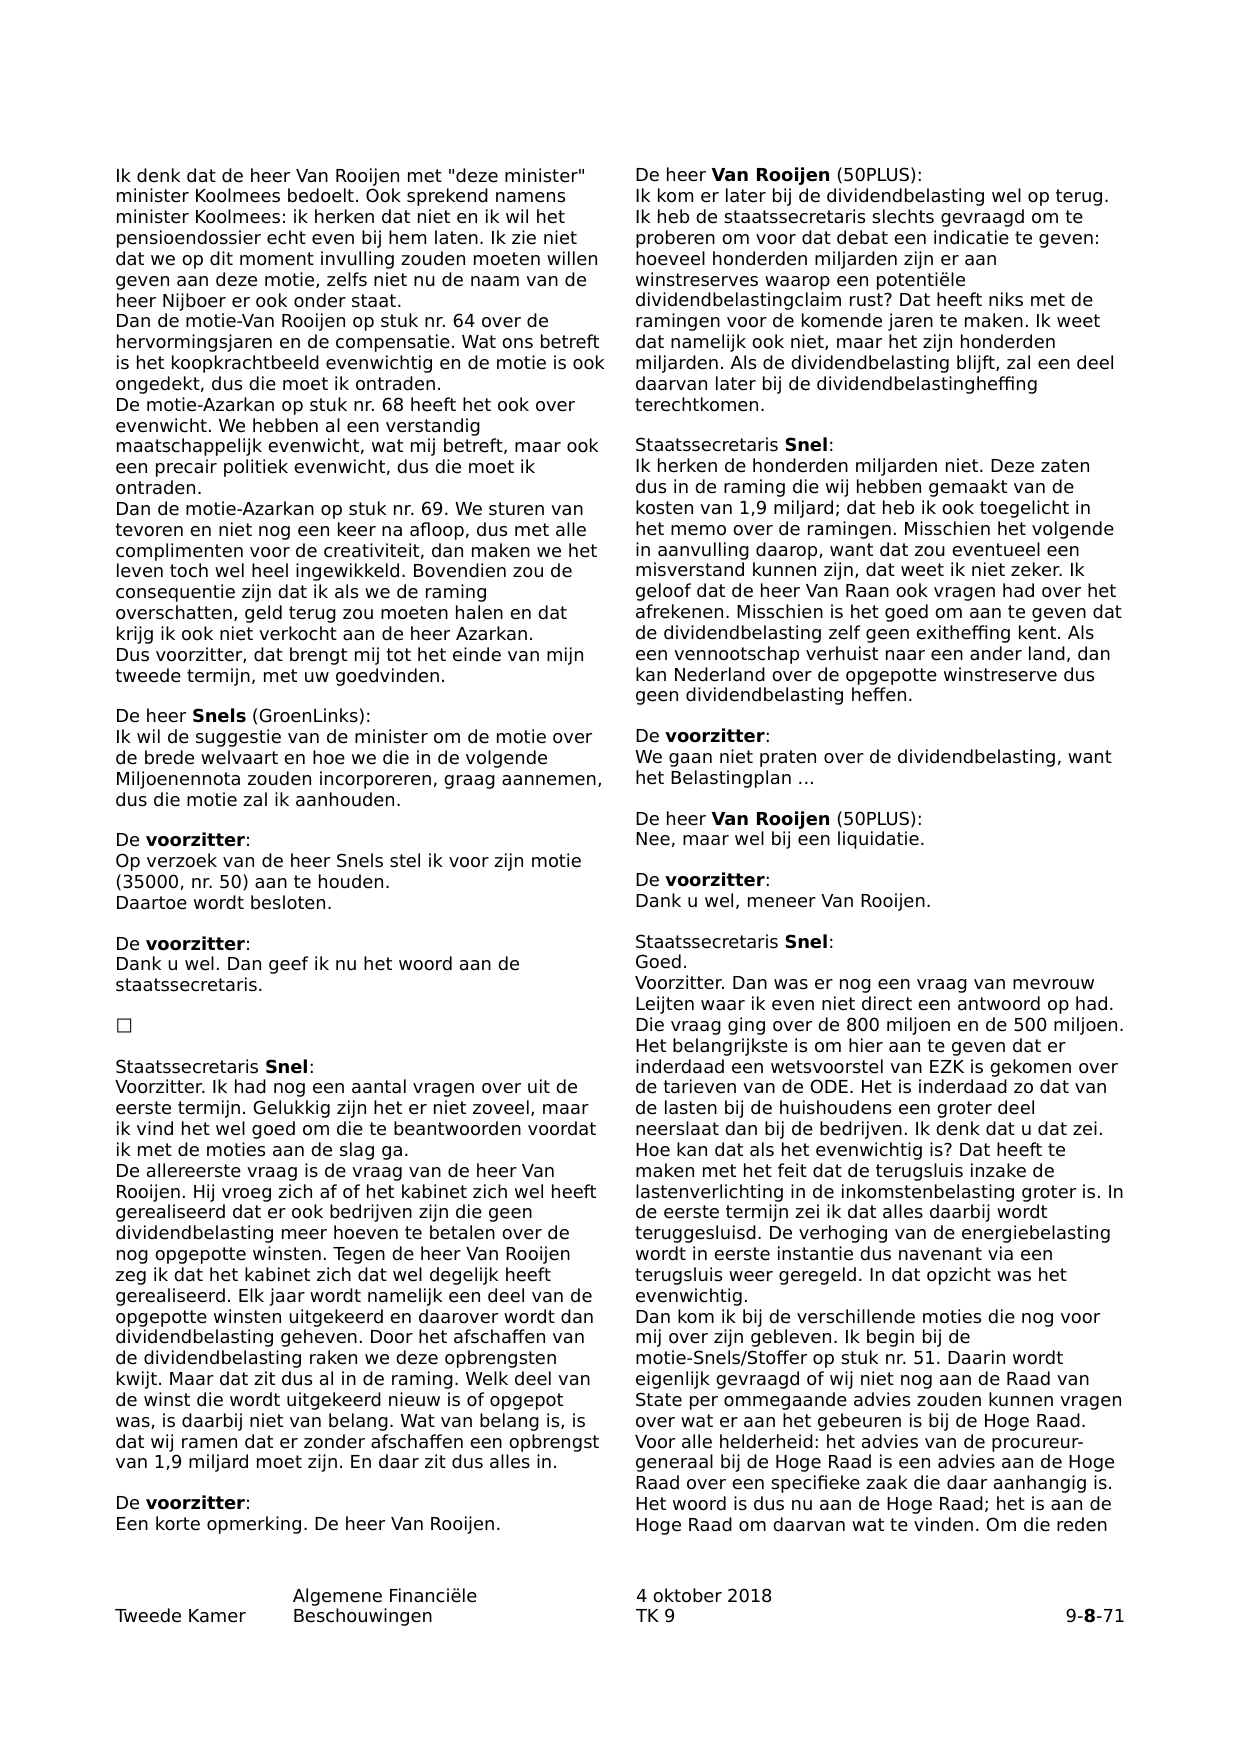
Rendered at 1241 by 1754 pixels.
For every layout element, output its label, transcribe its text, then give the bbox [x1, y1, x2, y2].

text Daartoe wordt besloten. [115, 893, 605, 913]
text De allereerste vraag is de vraag van de heer Van Rooijen. Hij vroeg zich af of het kabinet zich wel heeft gerealiseerd dat er ook bedrijven zijn die geen dividendbelasting meer hoeven te betalen over de nog opgepotte winsten. Tegen de heer Van Rooijen zeg ik dat het kabinet zich dat wel degelijk heeft gerealiseerd. Elk jaar wordt namelijk een deel van de opgepotte winsten uitgekeerd en daarover wordt dan dividendbelasting geheven. Door het afschaffen van de dividendbelasting raken we deze opbrengsten kwijt. Maar dat zit dus al in de raming. Welk deel van de winst die wordt uitgekeerd nieuw is of opgepot was, is daarbij niet van belang. Wat van belang is, is dat wij ramen dat er zonder afschaffen een opbrengst van 1,9 miljard moet zijn. En daar zit dus alles in. [115, 1161, 605, 1473]
text Dan de motie-Azarkan op stuk nr. 69. We sturen van tevoren en niet nog een keer na afloop, dus met alle complimenten voor de creativiteit, dan maken we het leven toch wel heel ingewikkeld. Bovendien zou de consequentie zijn dat ik als we de raming overschatten, geld terug zou moeten halen en dat krijg ik ook niet verkocht aan de heer Azarkan. [115, 499, 605, 644]
text Ik kom er later bij de dividendbelasting wel op terug. Ik heb de staatssecretaris slechts gevraagd om te proberen om voor dat debat een indicatie te geven: hoeveel honderden miljarden zijn er aan winstreserves waarop een potentiële dividendbelastingclaim rust? Dat heeft niks met de ramingen voor de komende jaren te maken. Ik weet dat namelijk ook niet, maar het zijn honderden miljarden. Als de dividendbelasting blijft, zal een deel daarvan later bij de dividendbelastingheffing terechtkomen. [635, 186, 1125, 415]
text Dank u wel. Dan geef ik nu het woord aan de staatssecretaris. [115, 954, 605, 996]
text We gaan niet praten over de dividendbelasting, want het Belastingplan ... [635, 747, 1125, 788]
text De heer Snels (GroenLinks): [115, 706, 605, 727]
text Ik herken de honderden miljarden niet. Deze zaten dus in de raming die wij hebben gemaakt van de kosten van 1,9 miljard; dat heb ik ook toegelicht in het memo over de ramingen. Misschien het volgende in aanvulling daarop, want dat zou eventueel een misverstand kunnen zijn, dat weet ik niet zeker. Ik geloof dat de heer Van Raan ook vragen had over het afrekenen. Misschien is het goed om aan te geven dat de dividendbelasting zelf geen exitheffing kent. Als een vennootschap verhuist naar een ander land, dan kan Nederland over de opgepotte winstreserve dus geen dividendbelasting heffen. [635, 456, 1125, 706]
text Dan kom ik bij de verschillende moties die nog voor mij over zijn gebleven. Ik begin bij de motie-Snels/Stoffer op stuk nr. 51. Daarin wordt eigenlijk gevraagd of wij niet nog aan de Raad van State per ommegaande advies zouden kunnen vragen over wat er aan het gebeuren is bij de Hoge Raad. Voor alle helderheid: het advies van de procureur-generaal bij de Hoge Raad is een advies aan de Hoge Raad over een specifieke zaak die daar aanhangig is. Het woord is dus nu aan de Hoge Raad; het is aan de Hoge Raad om daarvan wat te vinden. Om die reden [635, 1306, 1125, 1536]
text De heer Van Rooijen (50PLUS): [635, 808, 1125, 829]
text De motie-Azarkan op stuk nr. 68 heeft het ook over evenwicht. We hebben al een verstandig maatschappelijk evenwicht, wat mij betreft, maar ook een precair politiek evenwicht, dus die moet ik ontraden. [115, 394, 605, 499]
text Voorzitter. Dan was er nog een vraag van mevrouw Leijten waar ik even niet direct een antwoord op had. Die vraag ging over de 800 miljoen en de 500 miljoen. Het belangrijkste is om hier aan te geven dat er inderdaad een wetsvoorstel van EZK is gekomen over de tarieven van de ODE. Het is inderdaad zo dat van de lasten bij de huishoudens een groter deel neerslaat dan bij de bedrijven. Ik denk dat u dat zei. Hoe kan dat als het evenwichtig is? Dat heeft te maken met het feit dat de terugsluis inzake de lastenverlichting in de inkomstenbelasting groter is. In de eerste termijn zei ik dat alles daarbij wordt teruggesluisd. De verhoging van de energiebelasting wordt in eerste instantie dus navenant via een terugsluis weer geregeld. In dat opzicht was het evenwichtig. [635, 973, 1125, 1306]
text Dank u wel, meneer Van Rooijen. [635, 891, 1125, 911]
text De voorzitter: [635, 726, 1125, 747]
text Staatssecretaris Snel: [635, 435, 1125, 456]
text De heer Van Rooijen (50PLUS): [635, 165, 1125, 186]
text Staatssecretaris Snel: [115, 1057, 605, 1077]
text De voorzitter: [635, 870, 1125, 891]
text Op verzoek van de heer Snels stel ik voor zijn motie (35000, nr. 50) aan te houden. [115, 851, 605, 893]
text De voorzitter: [115, 1493, 605, 1514]
text Dus voorzitter, dat brengt mij tot het einde van mijn tweede termijn, met uw goedvinden. [115, 644, 605, 686]
text Ik wil de suggestie van de minister om de motie over de brede welvaart en hoe we die in de volgende Miljoenennota zouden incorporeren, graag aannemen, dus die motie zal ik aanhouden. [115, 727, 605, 810]
text Ik denk dat de heer Van Rooijen met "deze minister" minister Koolmees bedoelt. Ook sprekend namens minister Koolmees: ik herken dat niet en ik wil het pensioendossier echt even bij hem laten. Ik zie niet dat we op dit moment invulling zouden moeten willen geven aan deze motie, zelfs niet nu de naam van de heer Nijboer er ook onder staat. [115, 165, 605, 311]
text Goed. [635, 952, 1125, 973]
text Een korte opmerking. De heer Van Rooijen. [115, 1514, 605, 1535]
text Voorzitter. Ik had nog een aantal vragen over uit de eerste termijn. Gelukkig zijn het er niet zoveel, maar ik vind het wel goed om die te beantwoorden voordat ik met de moties aan de slag ga. [115, 1077, 605, 1161]
text Nee, maar wel bij een liquidatie. [635, 829, 1125, 850]
text Staatssecretaris Snel: [635, 931, 1125, 952]
text ⬜ [115, 1016, 605, 1037]
text Dan de motie-Van Rooijen op stuk nr. 64 over de hervormingsjaren en de compensatie. Wat ons betreft is het koopkrachtbeeld evenwichtig en de motie is ook ongedekt, dus die moet ik ontraden. [115, 311, 605, 394]
text De voorzitter: [115, 830, 605, 851]
text De voorzitter: [115, 933, 605, 954]
